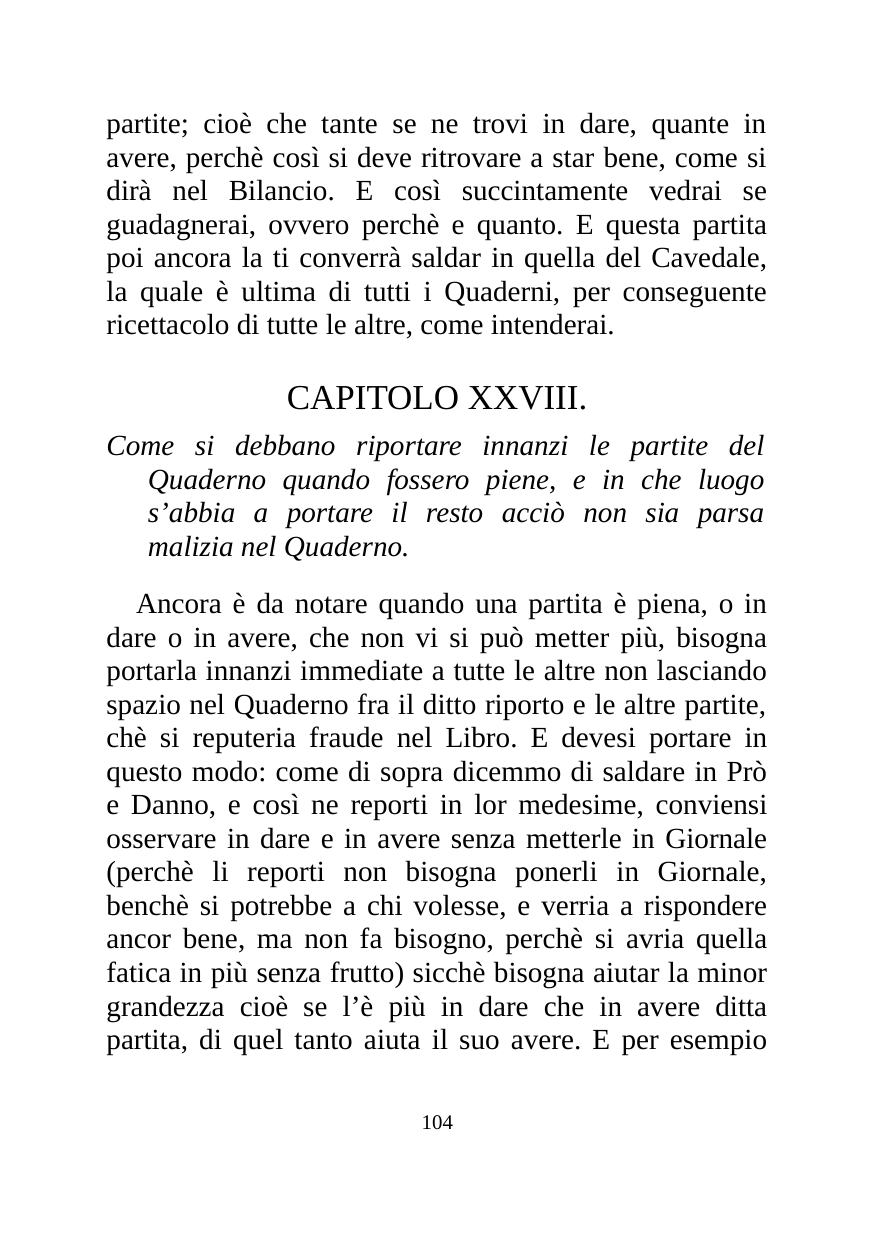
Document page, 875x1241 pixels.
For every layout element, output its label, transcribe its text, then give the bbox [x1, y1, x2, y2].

subtitle CAPITOLO XXVIII. [106, 376, 768, 417]
text Ancora è da notare quando una partita è piena, o in dare o in avere, che non vi si può metter più, bisogna portarla innanzi immediate a tutte le altre non lasciando spazio nel Quaderno fra il ditto riporto e le altre partite, chè si reputeria fraude nel Libro. E devesi portare in questo modo: come di sopra dicemmo di saldare in Prò e Danno, e così ne reporti in lor medesime, conviensi osservare in dare e in avere senza metterle in Giornale (perchè li reporti non bisogna ponerli in Giornale, benchè si potrebbe a chi volesse, e verria a rispondere ancor bene, ma non fa bisogno, perchè si avria quella fatica in più senza frutto) sicchè bisogna aiutar la minor grandezza cioè se l’è più in dare che in avere ditta partita, di quel tanto aiuta il suo avere. E per esempio [106, 586, 768, 1056]
text Come si debbano riportare innanzi le partite del Quaderno quando fossero piene, e in che luogo s’abbia a portare il resto acciò non sia parsa malizia nel Quaderno. [106, 428, 768, 563]
text partite; cioè che tante se ne trovi in dare, quante in avere, perchè così si deve ritrovare a star bene, come si dirà nel Bilancio. E così succintamente vedrai se guadagnerai, ovvero perchè e quanto. E questa partita poi ancora la ti converrà saldar in quella del Cavedale, la quale è ultima di tutti i Quaderni, per conseguente ricettacolo di tutte le altre, come intenderai. [106, 106, 768, 341]
